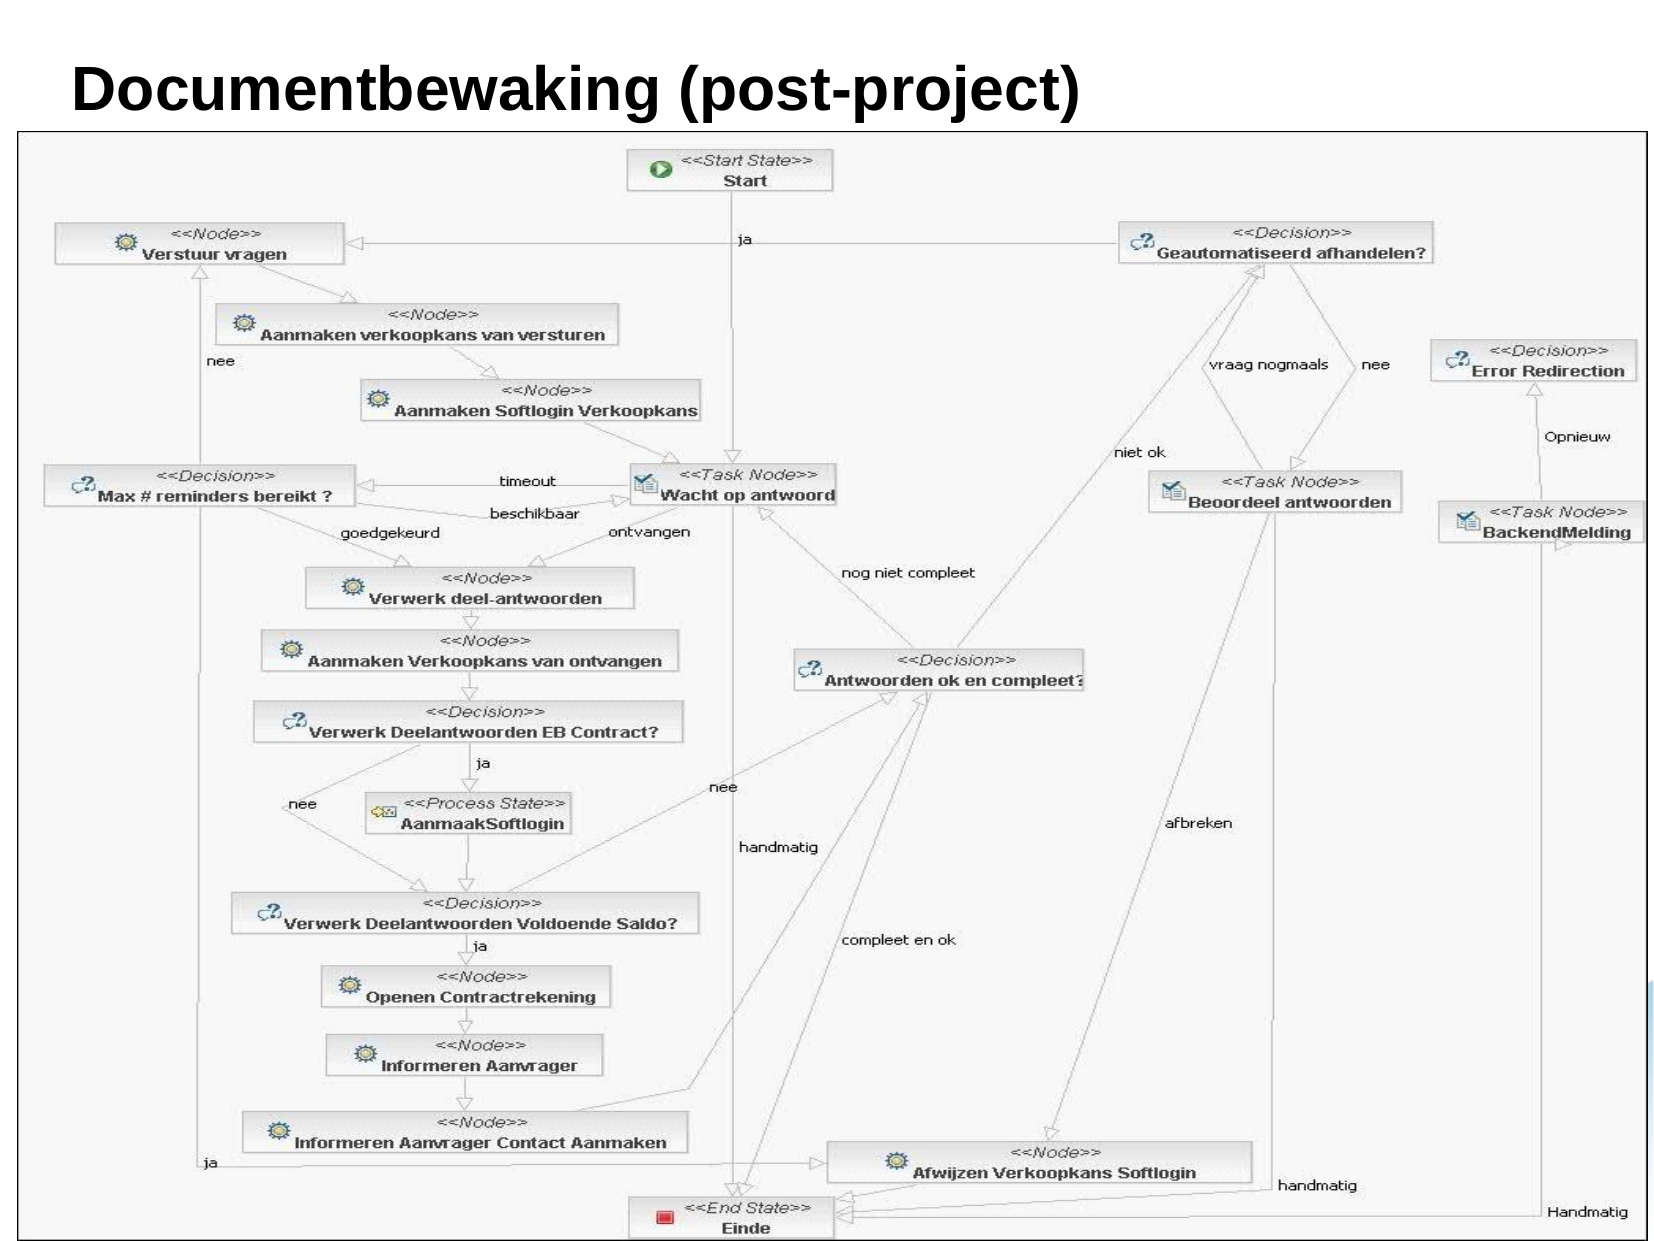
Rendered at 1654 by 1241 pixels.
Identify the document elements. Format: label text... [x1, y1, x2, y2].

title Documentbewaking (post-project) [71, 40, 1482, 131]
picture [0, 0, 1654, 1241]
